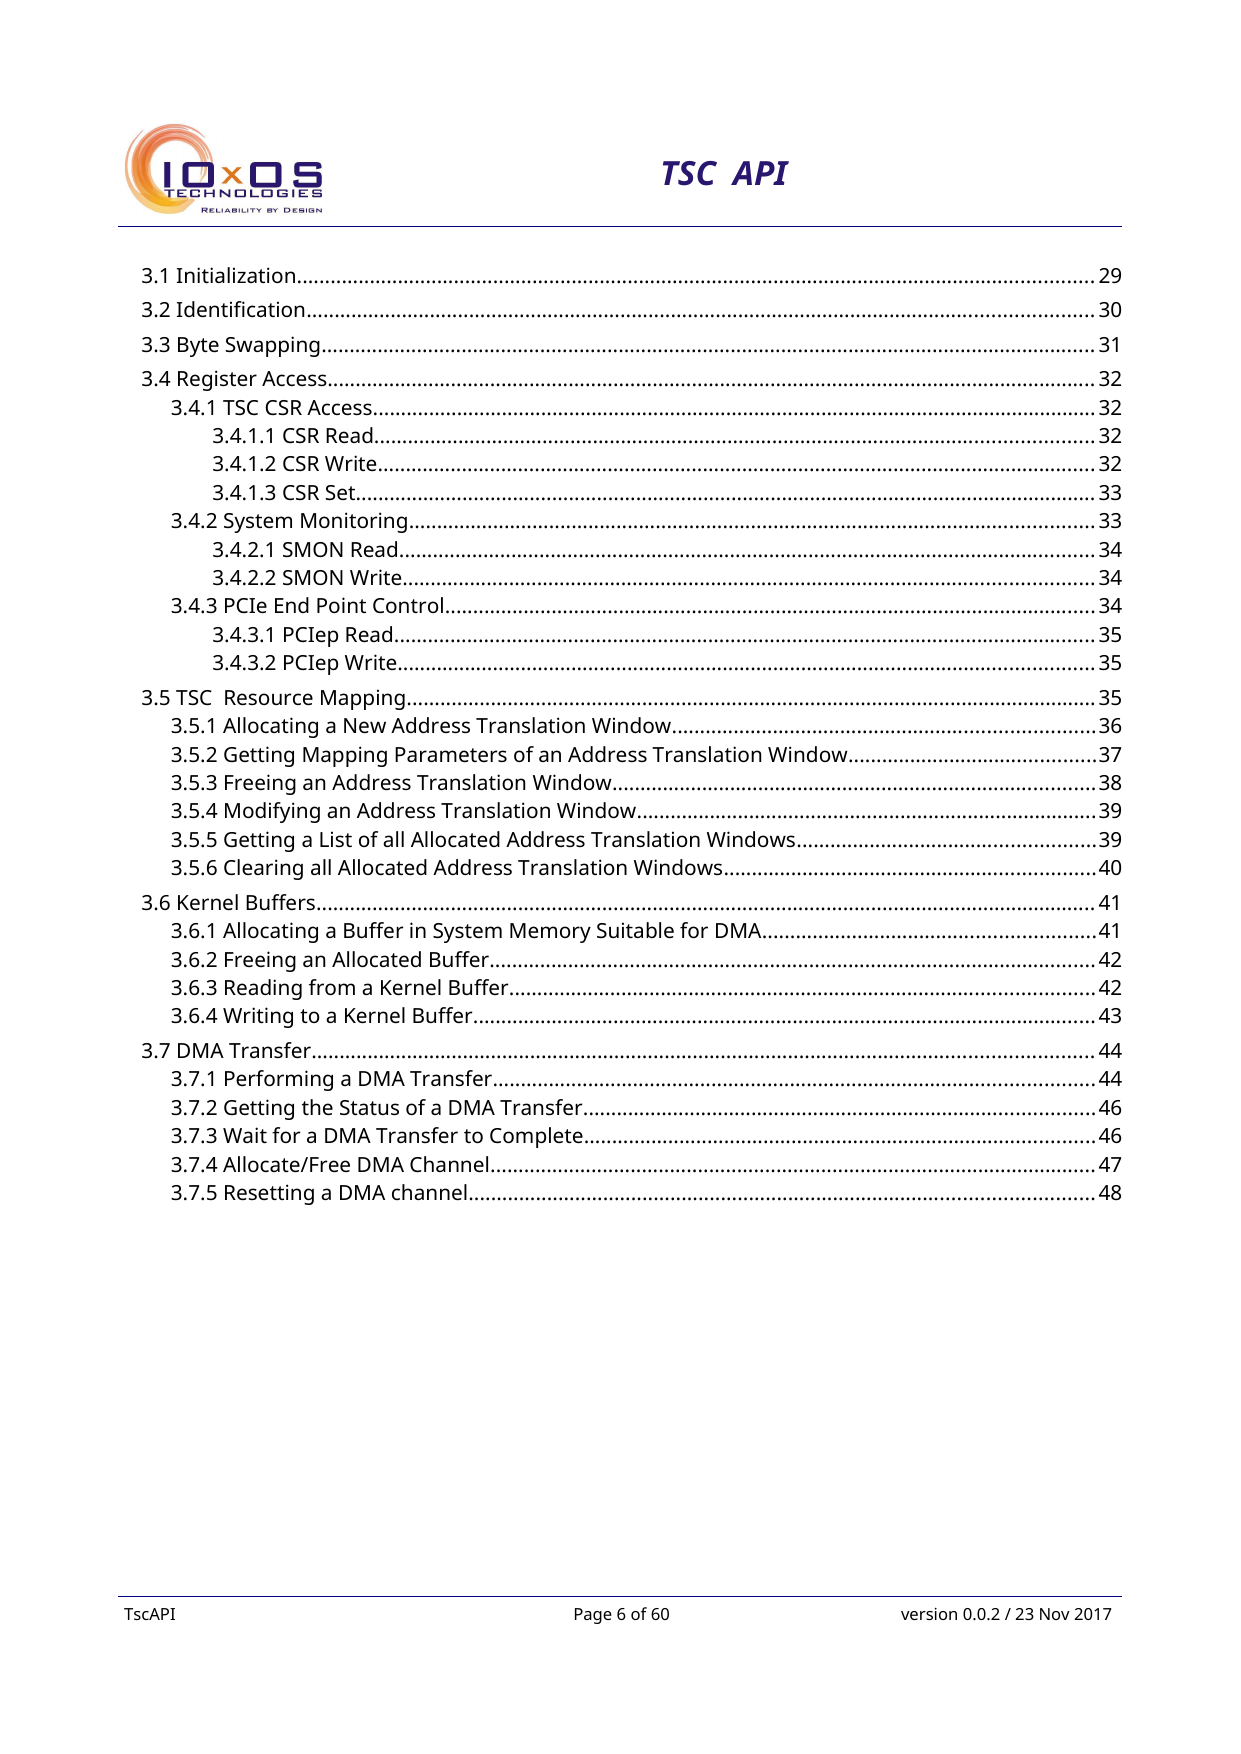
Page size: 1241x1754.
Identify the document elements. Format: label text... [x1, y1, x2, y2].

text 3.5.2 Getting Mapping Parameters of an Address Translation Window 37 [165, 740, 1122, 768]
text 3.4.3.1 PCIep Read 35 [207, 620, 1122, 648]
text 3.7 DMA Transfer 44 [136, 1036, 1122, 1064]
text 3.7.5 Resetting a DMA channel 48 [165, 1178, 1122, 1207]
text 3.5.3 Freeing an Address Translation Window 38 [165, 768, 1122, 797]
text 3.4.2.1 SMON Read 34 [207, 535, 1122, 563]
text 3.4.1.1 CSR Read 32 [207, 421, 1122, 449]
text 3.1 Initialization 29 [136, 261, 1122, 289]
text 3.2 Identification 30 [136, 295, 1122, 324]
text 3.4.1 TSC CSR Access 32 [165, 393, 1122, 421]
text 3.6.4 Writing to a Kernel Buffer 43 [165, 1002, 1122, 1030]
text 3.7.4 Allocate/Free DMA Channel 47 [165, 1150, 1122, 1178]
picture [123, 123, 323, 217]
text 3.6.1 Allocating a Buffer in System Memory Suitable for DMA 41 [165, 916, 1122, 945]
text 3.7.2 Getting the Status of a DMA Transfer 46 [165, 1093, 1122, 1121]
text 3.4.1.3 CSR Set 33 [207, 478, 1122, 506]
text 3.6.3 Reading from a Kernel Buffer 42 [165, 973, 1122, 1002]
text 3.5.1 Allocating a New Address Translation Window 36 [165, 711, 1122, 740]
text 3.4.2 System Monitoring 33 [165, 506, 1122, 535]
text 3.5.4 Modifying an Address Translation Window 39 [165, 797, 1122, 825]
text 3.3 Byte Swapping 31 [136, 330, 1122, 358]
text 3.4.2.2 SMON Write 34 [207, 563, 1122, 592]
text 3.6.2 Freeing an Allocated Buffer 42 [165, 945, 1122, 973]
text 3.7.3 Wait for a DMA Transfer to Complete 46 [165, 1121, 1122, 1150]
text 3.5 TSC Resource Mapping 35 [136, 683, 1122, 711]
text 3.7.1 Performing a DMA Transfer 44 [165, 1064, 1122, 1093]
text 3.4.3 PCIe End Point Control 34 [165, 592, 1122, 620]
text 3.6 Kernel Buffers 41 [136, 888, 1122, 916]
text 3.4.1.2 CSR Write 32 [207, 449, 1122, 478]
text 3.4.3.2 PCIep Write 35 [207, 648, 1122, 677]
text 3.4 Register Access 32 [136, 364, 1122, 393]
text 3.5.5 Getting a List of all Allocated Address Translation Windows 39 [165, 825, 1122, 853]
text 3.5.6 Clearing all Allocated Address Translation Windows 40 [165, 853, 1122, 882]
